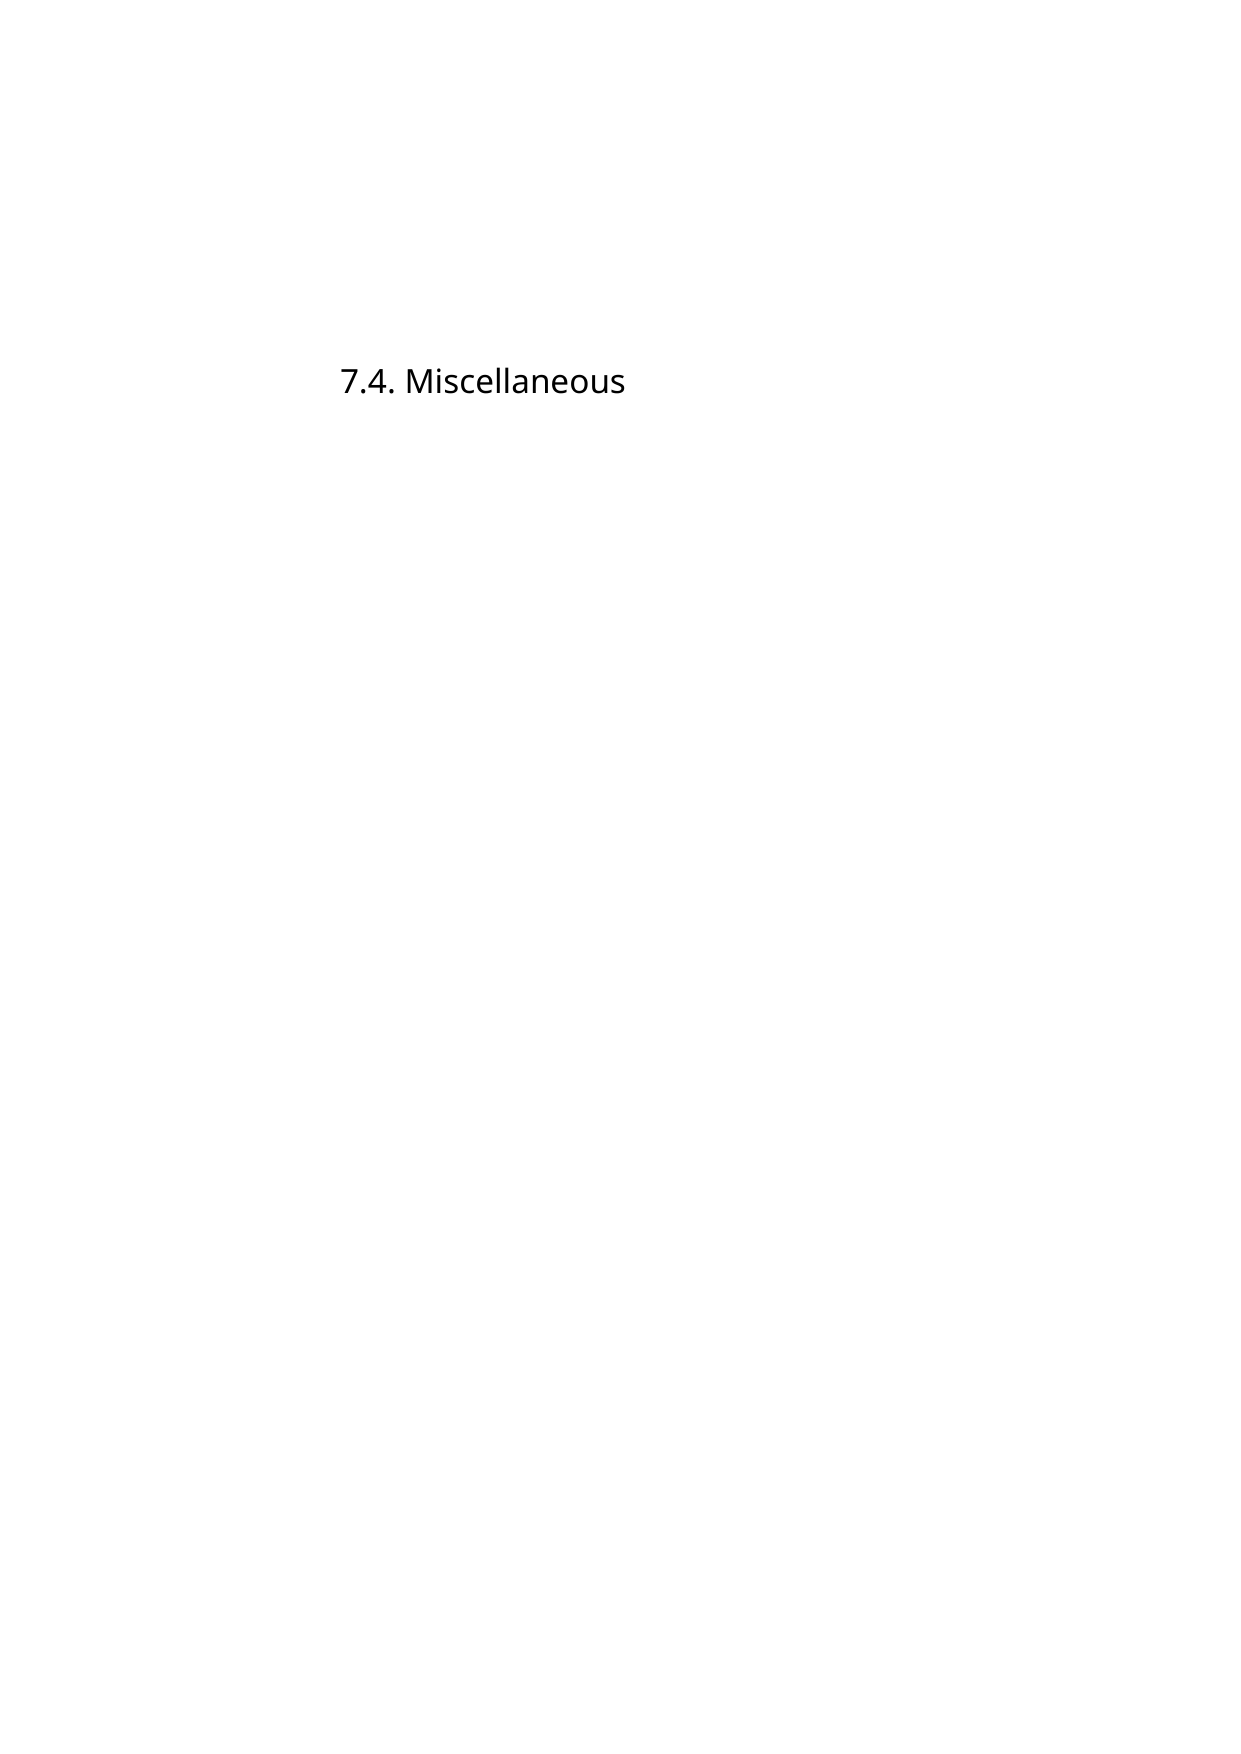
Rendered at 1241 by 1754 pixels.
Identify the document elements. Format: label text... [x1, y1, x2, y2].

text 7.4. Miscellaneous [340, 358, 1122, 403]
